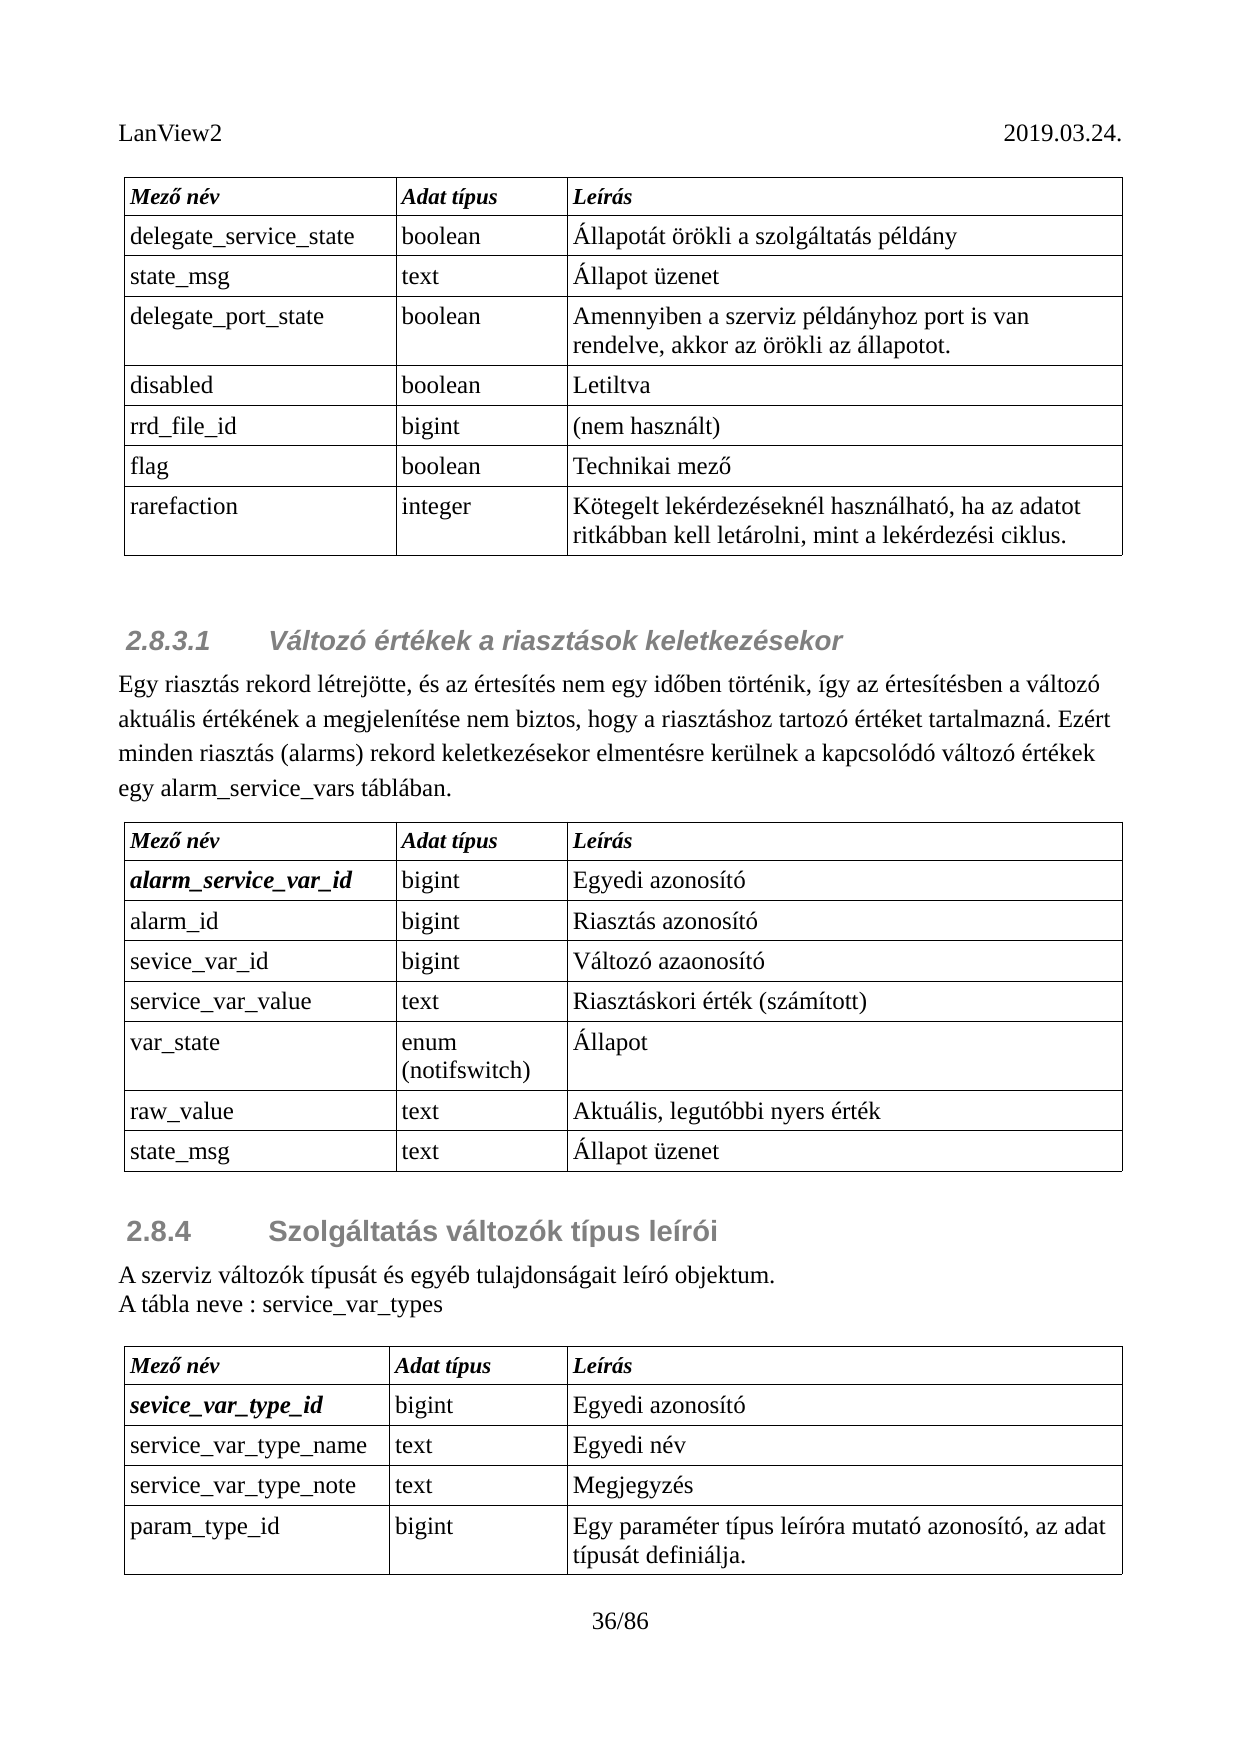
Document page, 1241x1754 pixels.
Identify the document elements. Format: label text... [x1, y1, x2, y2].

table_cell delegate_service_state [125, 216, 396, 255]
table_cell delegate_port_state [125, 297, 396, 365]
table_cell alarm_service_var_id [125, 861, 396, 900]
table_cell text [397, 982, 567, 1021]
table_cell bigint [397, 861, 567, 900]
table_cell boolean [397, 216, 567, 255]
table_cell boolean [397, 297, 567, 365]
table_cell state_msg [125, 256, 396, 296]
subtitle Szolgáltatás változók típus leírói [118, 1214, 1122, 1247]
table_cell Változó azaonosító [568, 941, 1122, 981]
table_cell alarm_id [125, 901, 396, 940]
table_header Leírás [568, 823, 1122, 859]
text A szerviz változók típusát és egyéb tulajdonságait leíró objektum. [118, 1260, 1122, 1289]
table_cell rrd_file_id [125, 406, 396, 445]
table_cell text [390, 1426, 567, 1465]
table_cell enum (notifswitch) [397, 1022, 567, 1090]
table_header Adat típus [390, 1347, 567, 1384]
table_header Mező név [125, 178, 396, 215]
table_cell disabled [125, 366, 396, 405]
table_cell Egyedi azonosító [568, 1385, 1122, 1424]
table_cell text [397, 1091, 567, 1130]
table_cell Riasztáskori érték (számított) [568, 982, 1122, 1021]
table_cell Egy paraméter típus leíróra mutató azonosító, az adat típusát definiálja. [568, 1506, 1122, 1574]
text A tábla neve : service_var_types [118, 1289, 1122, 1317]
table_cell bigint [397, 901, 567, 940]
table_cell Egyedi azonosító [568, 861, 1122, 900]
table_cell param_type_id [125, 1506, 389, 1574]
table_cell Állapotát örökli a szolgáltatás példány [568, 216, 1122, 255]
table_cell flag [125, 446, 396, 486]
table_cell Riasztás azonosító [568, 901, 1122, 940]
table_cell Kötegelt lekérdezéseknél használható, ha az adatot ritkábban kell letárolni, mint a lekérdezési ciklus. [568, 487, 1122, 555]
table_cell Megjegyzés [568, 1466, 1122, 1505]
table_header Adat típus [397, 823, 567, 859]
subtitle Változó értékek a riasztások keletkezésekor [118, 625, 1122, 657]
table_cell integer [397, 487, 567, 555]
table_cell state_msg [125, 1131, 396, 1171]
table_cell Állapot [568, 1022, 1122, 1090]
table_cell text [397, 256, 567, 296]
table_cell Állapot üzenet [568, 256, 1122, 296]
table_cell Letiltva [568, 366, 1122, 405]
table_cell Egyedi név [568, 1426, 1122, 1465]
table_cell rarefaction [125, 487, 396, 555]
table_cell raw_value [125, 1091, 396, 1130]
table_cell bigint [390, 1385, 567, 1424]
table_cell Aktuális, legutóbbi nyers érték [568, 1091, 1122, 1130]
table_header Leírás [568, 178, 1122, 215]
table_cell service_var_type_name [125, 1426, 389, 1465]
table_cell text [397, 1131, 567, 1171]
table_cell bigint [397, 941, 567, 981]
table_cell boolean [397, 366, 567, 405]
text Egy riasztás rekord létrejötte, és az értesítés nem egy időben történik, így az értesítésben a változó aktuális értékének a megjelenítése nem biztos, hogy a riasztáshoz tartozó értéket tartalmazná. Ezért minden riasztás (alarms) rekord keletkezésekor elmentésre kerülnek a kapcsolódó változó értékek egy alarm_service_vars táblában. [118, 669, 1122, 801]
table_cell var_state [125, 1022, 396, 1090]
table_cell Állapot üzenet [568, 1131, 1122, 1171]
table_cell Technikai mező [568, 446, 1122, 486]
table_cell Amennyiben a szerviz példányhoz port is van rendelve, akkor az örökli az állapotot. [568, 297, 1122, 365]
table_cell bigint [397, 406, 567, 445]
table_header Mező név [125, 1347, 389, 1384]
table_cell service_var_value [125, 982, 396, 1021]
table_cell service_var_type_note [125, 1466, 389, 1505]
table_header Leírás [568, 1347, 1122, 1384]
table_header Mező név [125, 823, 396, 859]
table_cell text [390, 1466, 567, 1505]
table_header Adat típus [397, 178, 567, 215]
table_cell (nem használt) [568, 406, 1122, 445]
table_cell bigint [390, 1506, 567, 1574]
table_cell sevice_var_type_id [125, 1385, 389, 1424]
table_cell sevice_var_id [125, 941, 396, 981]
table_cell boolean [397, 446, 567, 486]
